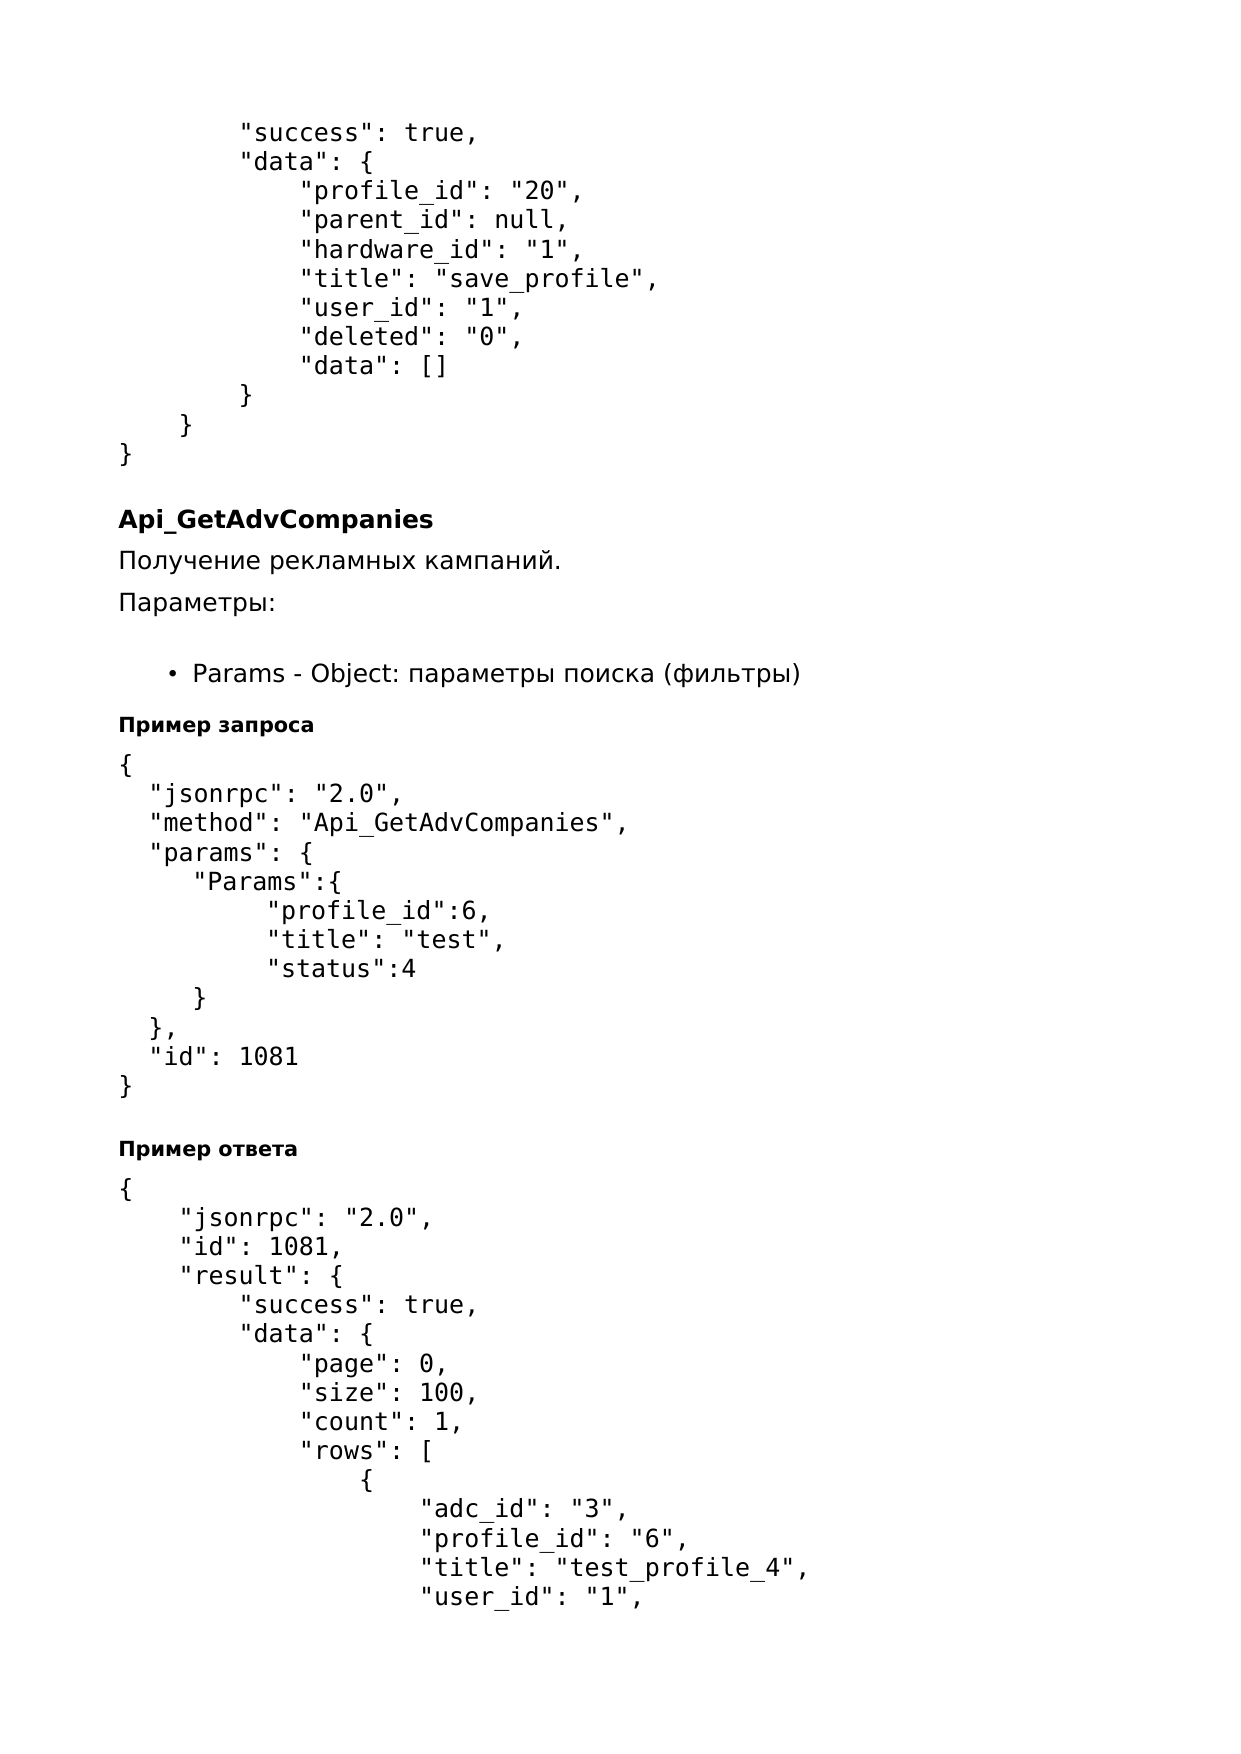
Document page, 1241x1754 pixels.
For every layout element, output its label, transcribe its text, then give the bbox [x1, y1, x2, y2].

list Params - Object: параметры поиска (фильтры) [177, 659, 1122, 688]
text "success": true, "data": { "profile_id": "20", "parent_id": null, "hardware_id": "1", "title": "save_profile", "user_id": "1", "deleted": "0", "data": [] } } } [118, 118, 1122, 468]
text { "jsonrpc": "2.0", "id": 1081, "result": { "success": true, "data": { "page": 0, "size": 100, "count": 1, "rows": [ { "adc_id": "3", "profile_id": "6", "title": "test_profile_4", "user_id": "1", [118, 1174, 1122, 1611]
subtitle Пример запроса [118, 713, 1122, 738]
subtitle Api_GetAdvCompanies [118, 505, 1122, 534]
text { "jsonrpc": "2.0", "method": "Api_GetAdvCompanies", "params": { "Params":{ "profile_id":6, "title": "test", "status":4 } }, "id": 1081 } [118, 750, 1122, 1100]
text Получение рекламных кампаний. [118, 547, 1122, 576]
text Параметры: [118, 588, 1122, 617]
subtitle Пример ответа [118, 1137, 1122, 1161]
